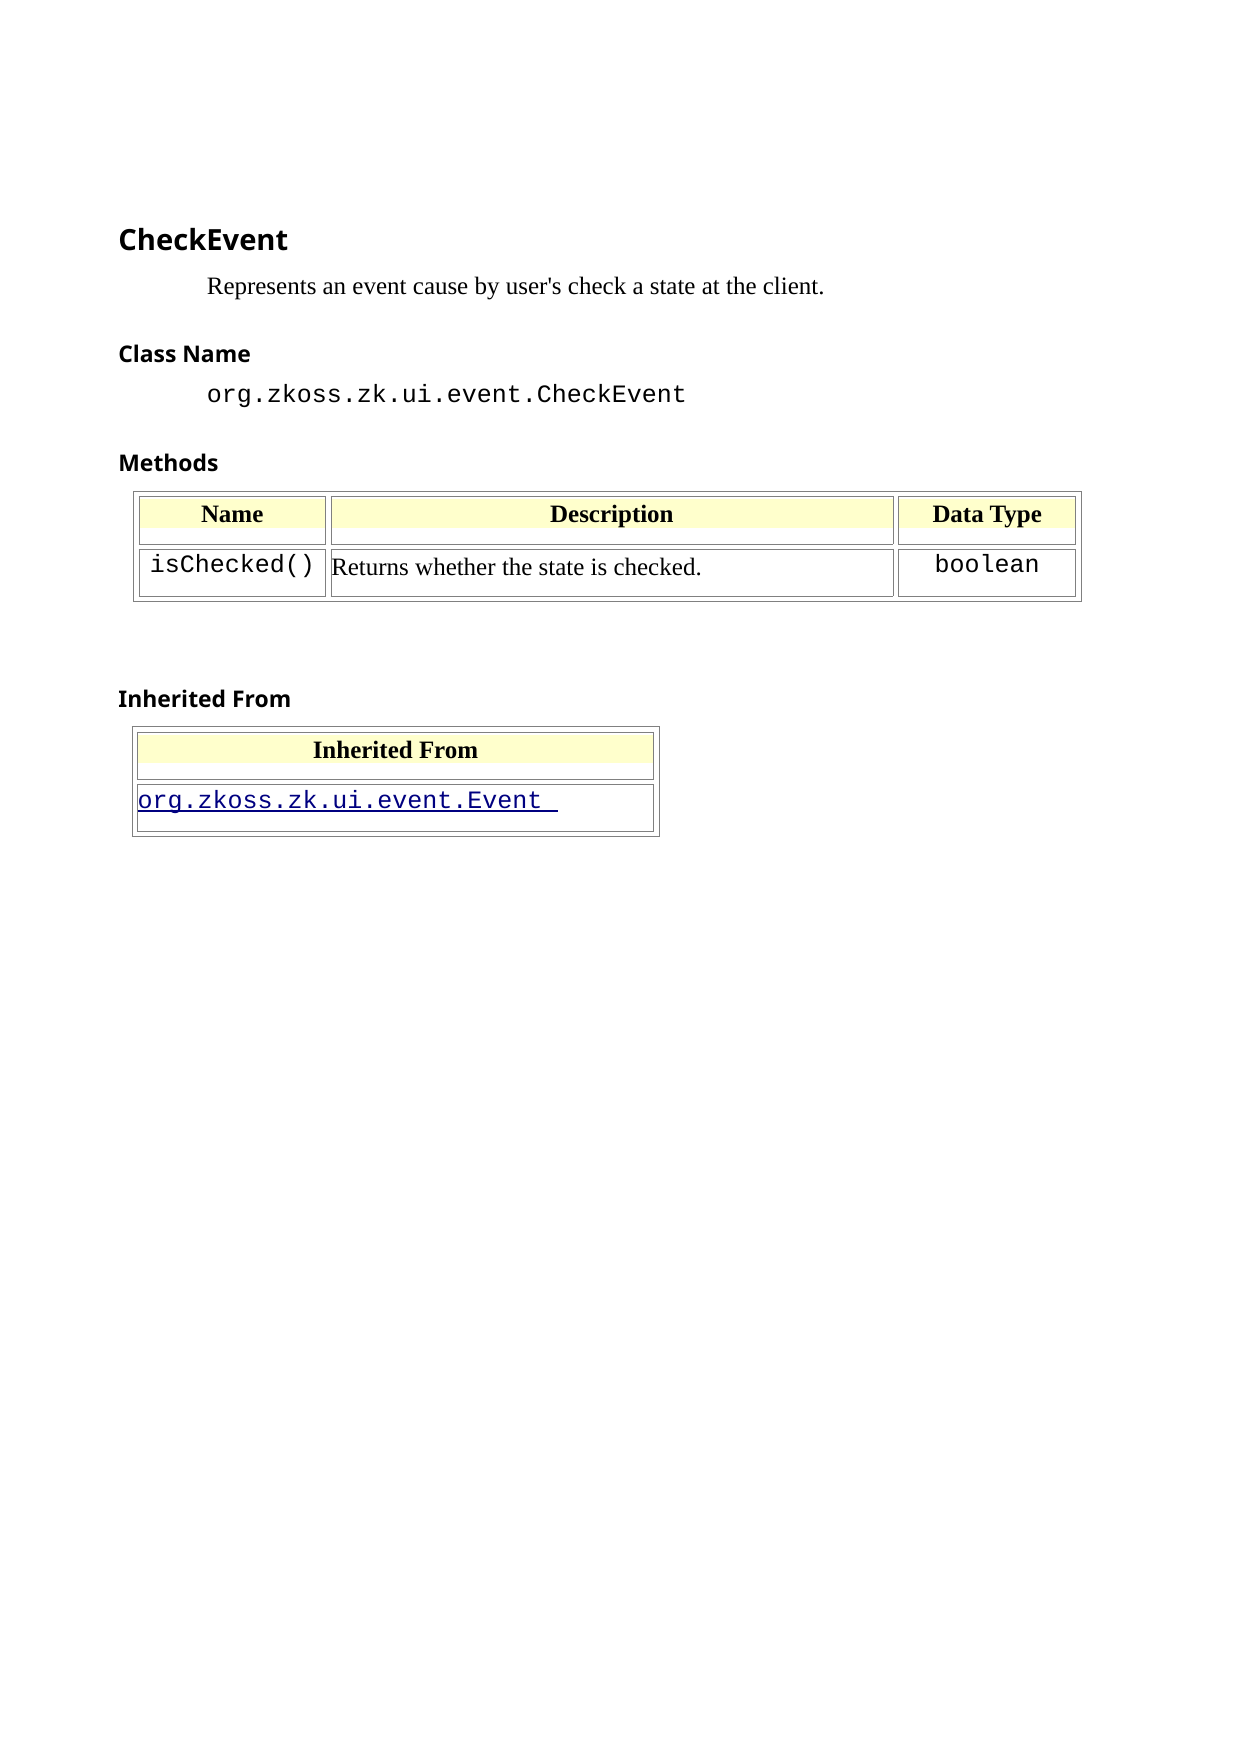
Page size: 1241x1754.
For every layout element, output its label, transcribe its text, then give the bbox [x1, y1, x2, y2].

table_header Inherited From [134, 727, 656, 779]
table_cell boolean [896, 544, 1078, 596]
table_header Data Type [896, 492, 1078, 543]
table_header Name [136, 492, 328, 543]
text Represents an event cause by user's check a state at the client. [207, 271, 1122, 300]
text org.zkoss.zk.ui.event.CheckEvent [207, 381, 1122, 410]
table_cell org.zkoss.zk.ui.event.Event [134, 779, 656, 831]
table_cell Returns whether the state is checked. [328, 544, 896, 596]
table_header Description [328, 492, 896, 543]
subtitle CheckEvent [118, 219, 1122, 259]
text Inherited From [118, 683, 1122, 714]
subtitle Class Name [118, 338, 1122, 369]
subtitle Methods [118, 447, 1122, 478]
table_cell isChecked() [136, 544, 328, 596]
